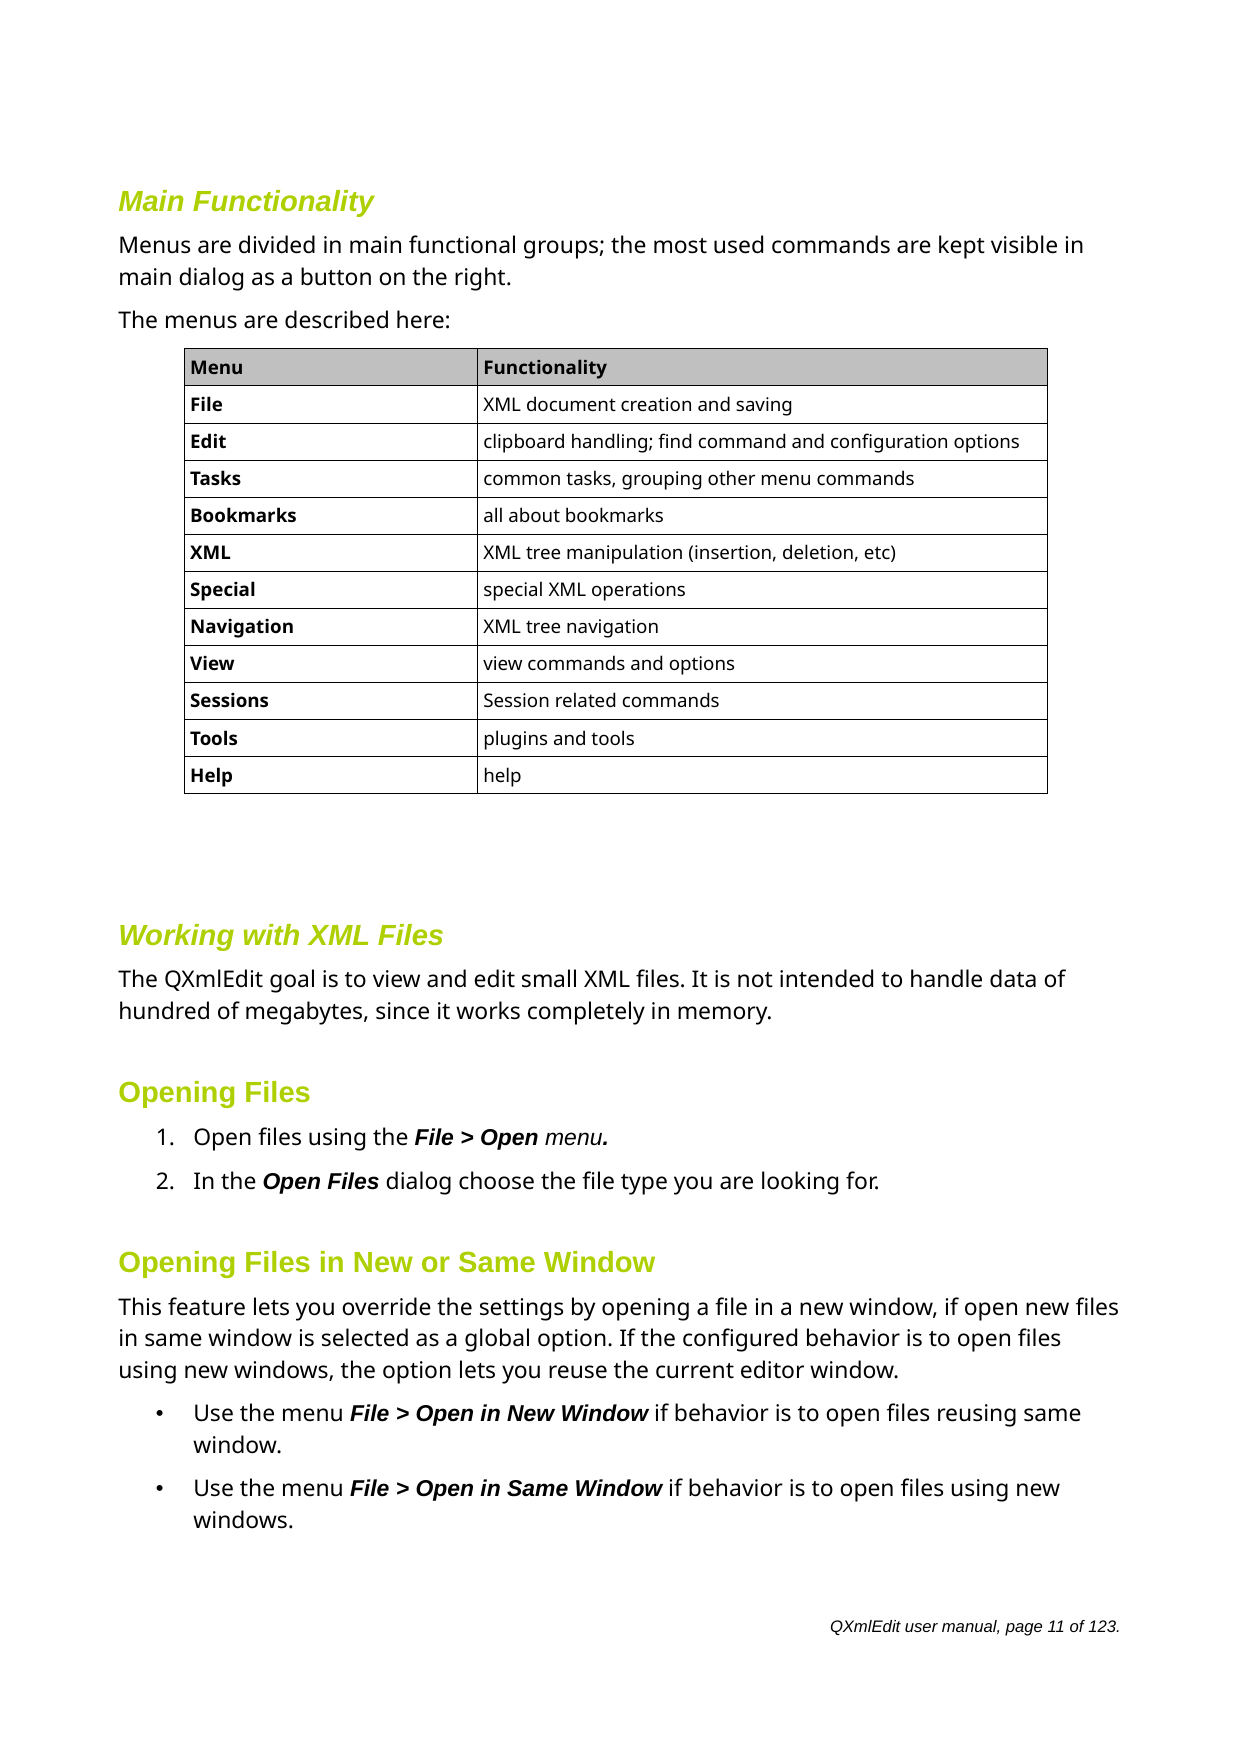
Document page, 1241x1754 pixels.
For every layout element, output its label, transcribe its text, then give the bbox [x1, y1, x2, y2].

table_cell View [185, 646, 477, 682]
table_header Functionality [478, 349, 1047, 385]
table_cell XML tree navigation [478, 609, 1047, 645]
table_cell special XML operations [478, 572, 1047, 608]
table_cell Session related commands [478, 683, 1047, 719]
table_cell view commands and options [478, 646, 1047, 682]
table_cell XML document creation and saving [478, 386, 1047, 422]
table_cell plugins and tools [478, 720, 1047, 756]
table_cell common tasks, grouping other menu commands [478, 461, 1047, 497]
subtitle Opening Files in New or Same Window [118, 1245, 1122, 1279]
table_cell all about bookmarks [478, 498, 1047, 534]
text The QXmlEdit goal is to view and edit small XML files. It is not intended to handle data of hundred of megabytes, since it works completely in memory. [118, 963, 1122, 1026]
text The menus are described here: [118, 304, 1122, 336]
list Use the menu File > Open in Same Window if behavior is to open files using new windows. [156, 1472, 1122, 1535]
list Use the menu File > Open in New Window if behavior is to open files reusing same window. [156, 1397, 1122, 1460]
table_header Menu [185, 349, 477, 385]
table_cell File [185, 386, 477, 422]
table_cell Edit [185, 424, 477, 459]
table_cell Help [185, 757, 477, 793]
table_cell Navigation [185, 609, 477, 645]
table_cell help [478, 757, 1047, 793]
table_cell XML tree manipulation (insertion, deletion, etc) [478, 535, 1047, 571]
table_cell XML [185, 535, 477, 571]
table_cell Special [185, 572, 477, 608]
text This feature lets you override the settings by opening a file in a new window, if open new files in same window is selected as a global option. If the configured behavior is to open files using new windows, the option lets you reuse the current editor window. [118, 1291, 1122, 1385]
list Open files using the File > Open menu. [156, 1121, 1122, 1152]
table_cell Tools [185, 720, 477, 756]
subtitle Working with XML Files [118, 917, 1122, 951]
subtitle Opening Files [118, 1075, 1122, 1109]
table_cell Bookmarks [185, 498, 477, 534]
table_cell Sessions [185, 683, 477, 719]
subtitle Main Functionality [118, 183, 1122, 217]
table_cell Tasks [185, 461, 477, 497]
table_cell clipboard handling; find command and configuration options [478, 424, 1047, 459]
list In the Open Files dialog choose the file type you are looking for. [156, 1165, 1122, 1196]
text Menus are divided in main functional groups; the most used commands are kept visible in main dialog as a button on the right. [118, 229, 1122, 292]
